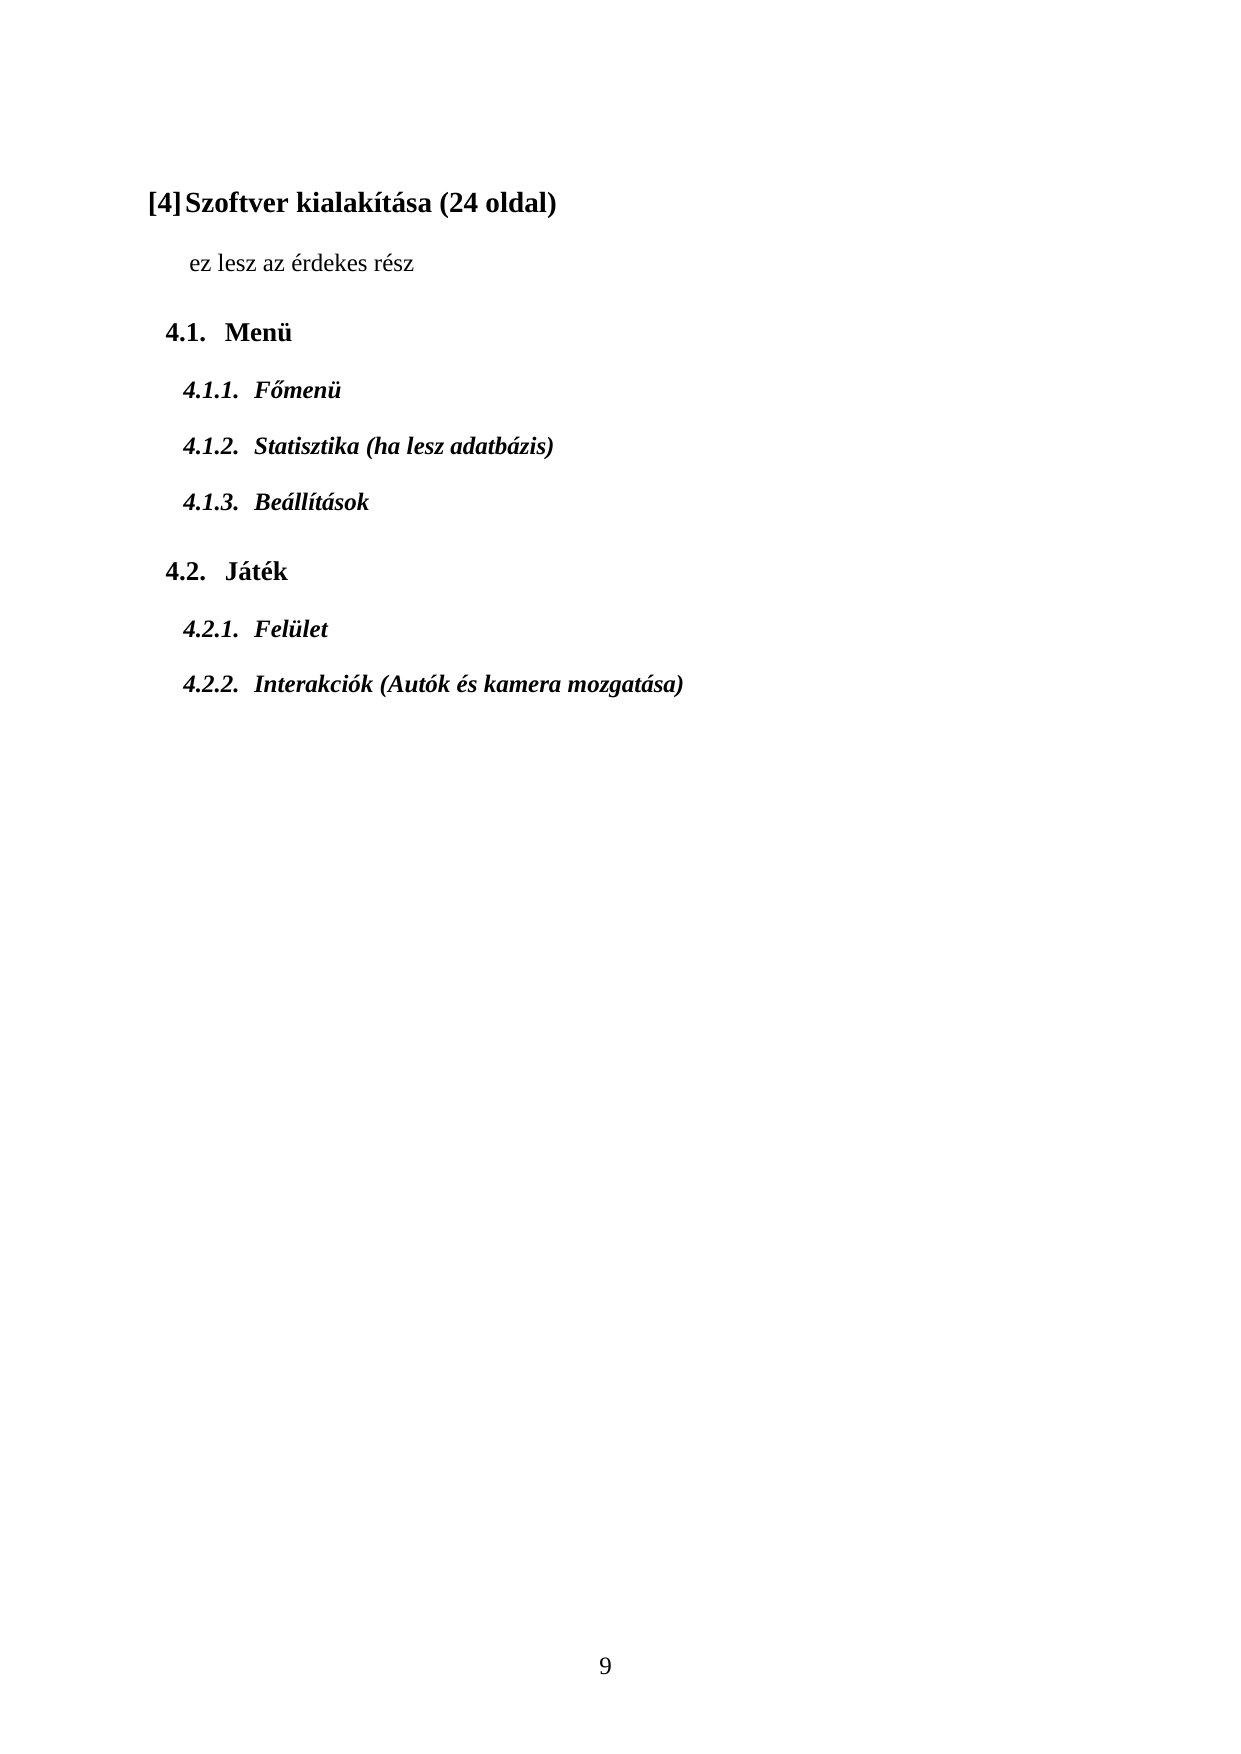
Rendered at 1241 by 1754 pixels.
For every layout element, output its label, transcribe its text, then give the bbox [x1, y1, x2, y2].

subtitle Menü [165, 316, 1092, 347]
subtitle Játék [165, 555, 1092, 586]
subtitle Beállítások [183, 487, 1092, 515]
subtitle Interakciók (Autók és kamera mozgatása) [183, 669, 1092, 698]
list Szoftver kialakítása (24 oldal) [148, 185, 1092, 219]
subtitle Főmenü [183, 375, 1092, 404]
subtitle Felület [183, 614, 1092, 643]
text ez lesz az érdekes rész [148, 248, 1092, 277]
subtitle Statisztika (ha lesz adatbázis) [183, 431, 1092, 460]
